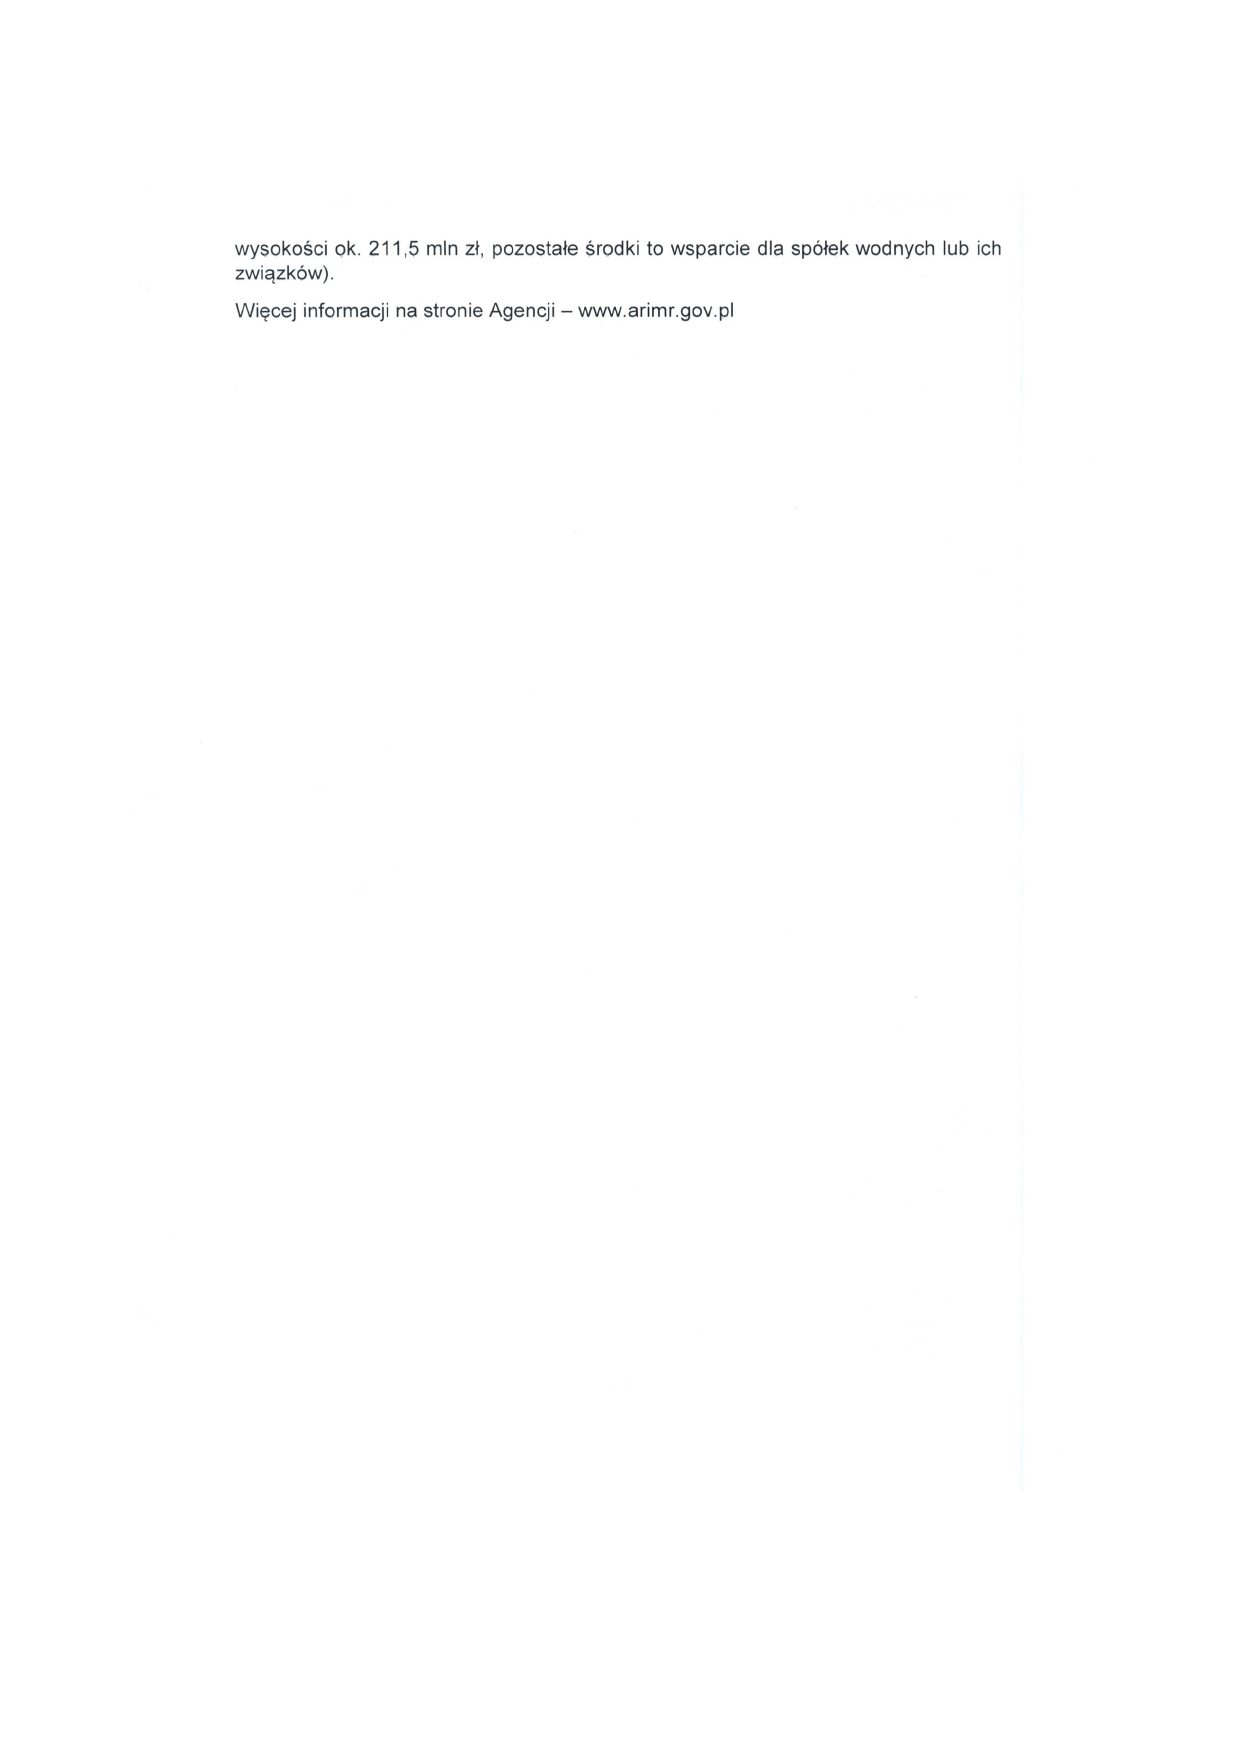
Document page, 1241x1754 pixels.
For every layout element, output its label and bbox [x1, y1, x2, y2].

picture [118, 118, 1123, 1539]
